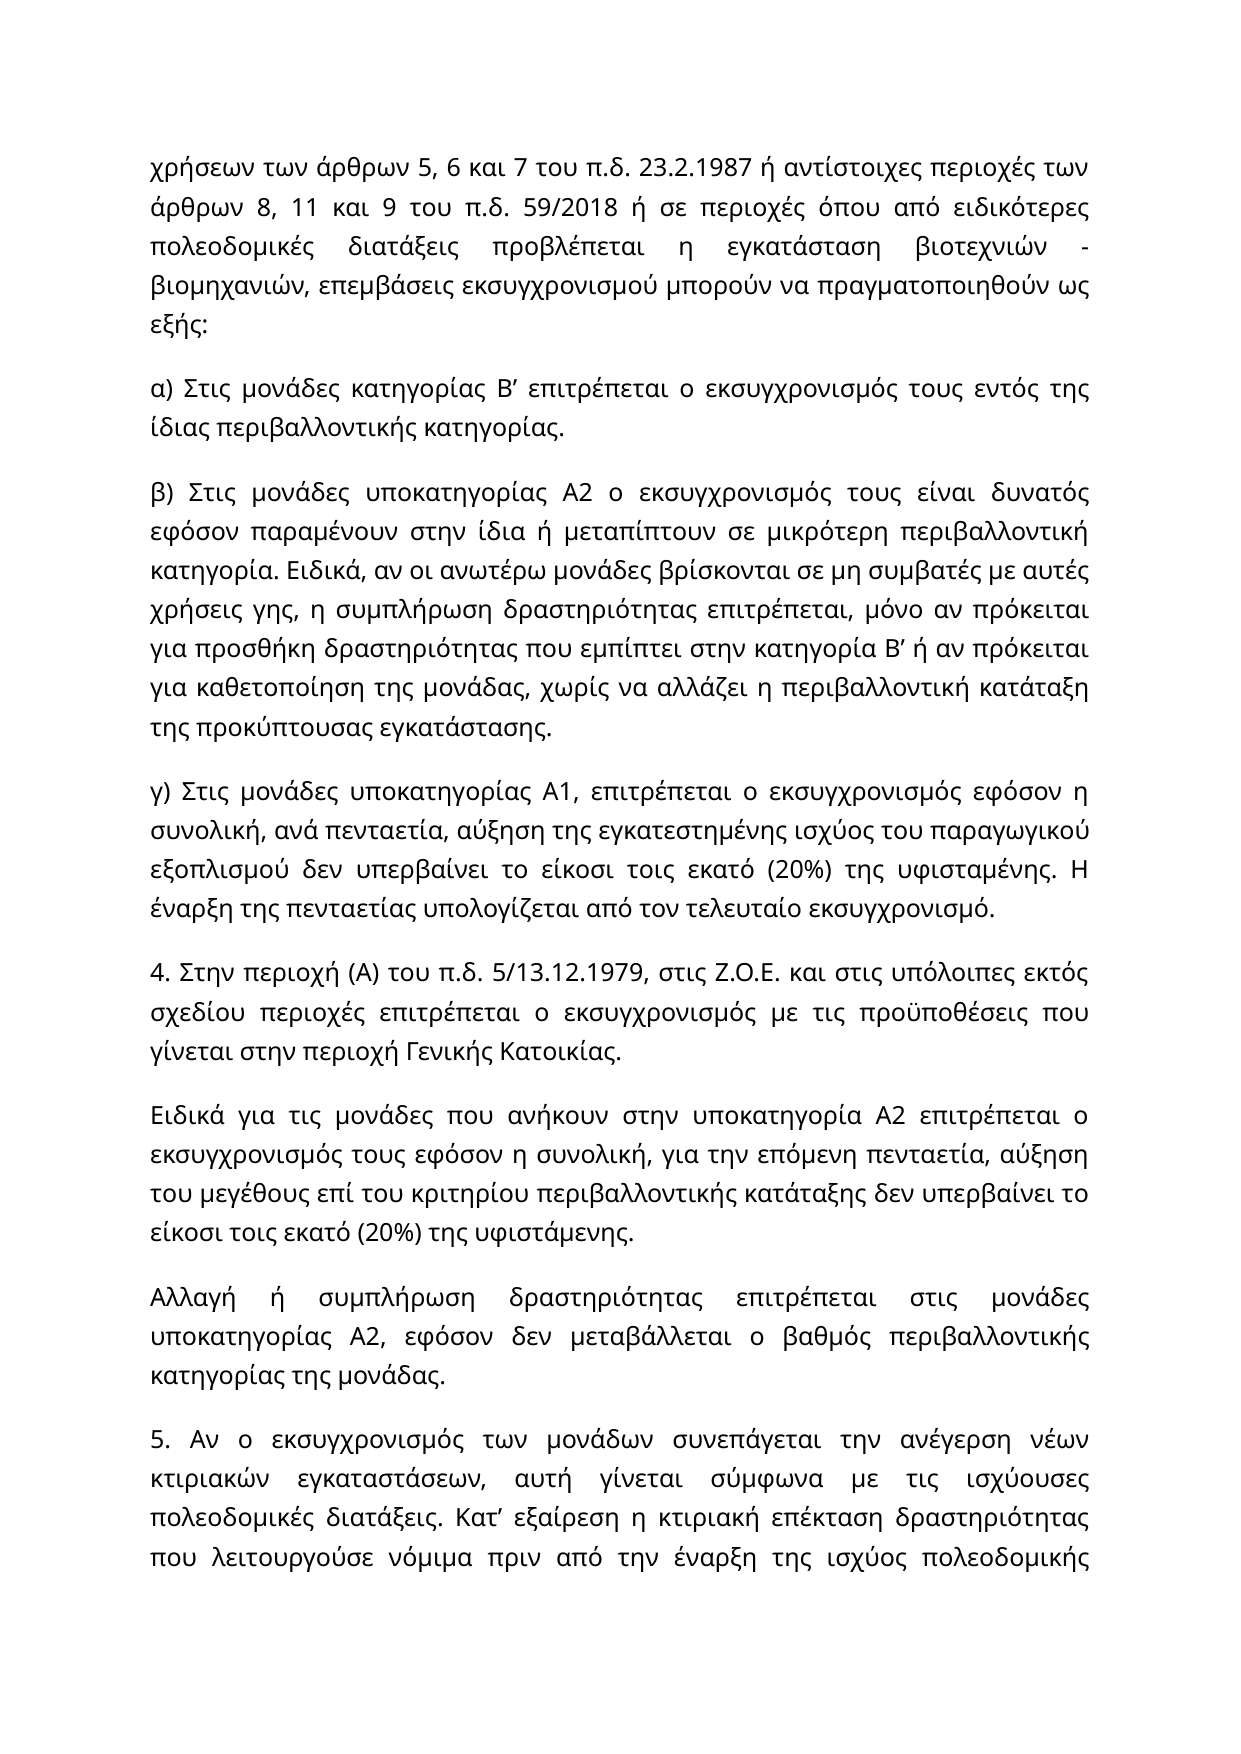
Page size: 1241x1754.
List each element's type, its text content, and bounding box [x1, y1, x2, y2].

text Αλλαγή ή συμπλήρωση δραστηριότητας επιτρέπεται στις μονάδες υποκατηγορίας Α2, εφόσον δεν μεταβάλλεται ο βαθμός περιβαλλοντικής κατηγορίας της μονάδας. [150, 1279, 1090, 1392]
text χρήσεων των άρθρων 5, 6 και 7 του π.δ. 23.2.1987 ή αντίστοιχες περιοχές των άρθρων 8, 11 και 9 του π.δ. 59/2018 ή σε περιοχές όπου από ειδικότερες πολεοδομικές διατάξεις προβλέπεται η εγκατάσταση βιοτεχνιών - βιομηχανιών, επεμβάσεις εκσυγχρονισμού μπορούν να πραγματοποιηθούν ως εξής: [150, 150, 1090, 341]
text β) Στις μονάδες υποκατηγορίας Α2 ο εκσυγχρονισμός τους είναι δυνατός εφόσον παραμένουν στην ίδια ή μεταπίπτουν σε μικρότερη περιβαλλοντική κατηγορία. Ειδικά, αν οι ανωτέρω μονάδες βρίσκονται σε μη συμβατές με αυτές χρήσεις γης, η συμπλήρωση δραστηριότητας επιτρέπεται, μόνο αν πρόκειται για προσθήκη δραστηριότητας που εμπίπτει στην κατηγορία Β’ ή αν πρόκειται για καθετοποίηση της μονάδας, χωρίς να αλλάζει η περιβαλλοντική κατάταξη της προκύπτουσας εγκατάστασης. [150, 474, 1090, 743]
text Ειδικά για τις μονάδες που ανήκουν στην υποκατηγορία Α2 επιτρέπεται ο εκσυγχρονισμός τους εφόσον η συνολική, για την επόμενη πενταετία, αύξηση του μεγέθους επί του κριτηρίου περιβαλλοντικής κατάταξης δεν υπερβαίνει το είκοσι τοις εκατό (20%) της υφιστάμενης. [150, 1097, 1090, 1249]
text α) Στις μονάδες κατηγορίας Β’ επιτρέπεται ο εκσυγχρονισμός τους εντός της ίδιας περιβαλλοντικής κατηγορίας. [150, 371, 1090, 444]
text γ) Στις μονάδες υποκατηγορίας Α1, επιτρέπεται ο εκσυγχρονισμός εφόσον η συνολική, ανά πενταετία, αύξηση της εγκατεστημένης ισχύος του παραγωγικού εξοπλισμού δεν υπερβαίνει το είκοσι τοις εκατό (20%) της υφισταμένης. Η έναρξη της πενταετίας υπολογίζεται από τον τελευταίο εκσυγχρονισμό. [150, 773, 1090, 925]
text 5. Αν ο εκσυγχρονισμός των μονάδων συνεπάγεται την ανέγερση νέων κτιριακών εγκαταστάσεων, αυτή γίνεται σύμφωνα με τις ισχύουσες πολεοδομικές διατάξεις. Κατ’ εξαίρεση η κτιριακή επέκταση δραστηριότητας που λειτουργούσε νόμιμα πριν από την έναρξη της ισχύος πολεοδομικής [150, 1422, 1090, 1573]
text 4. Στην περιοχή (Α) του π.δ. 5/13.12.1979, στις Ζ.Ο.Ε. και στις υπόλοιπες εκτός σχεδίου περιοχές επιτρέπεται ο εκσυγχρονισμός με τις προϋποθέσεις που γίνεται στην περιοχή Γενικής Κατοικίας. [150, 955, 1090, 1067]
